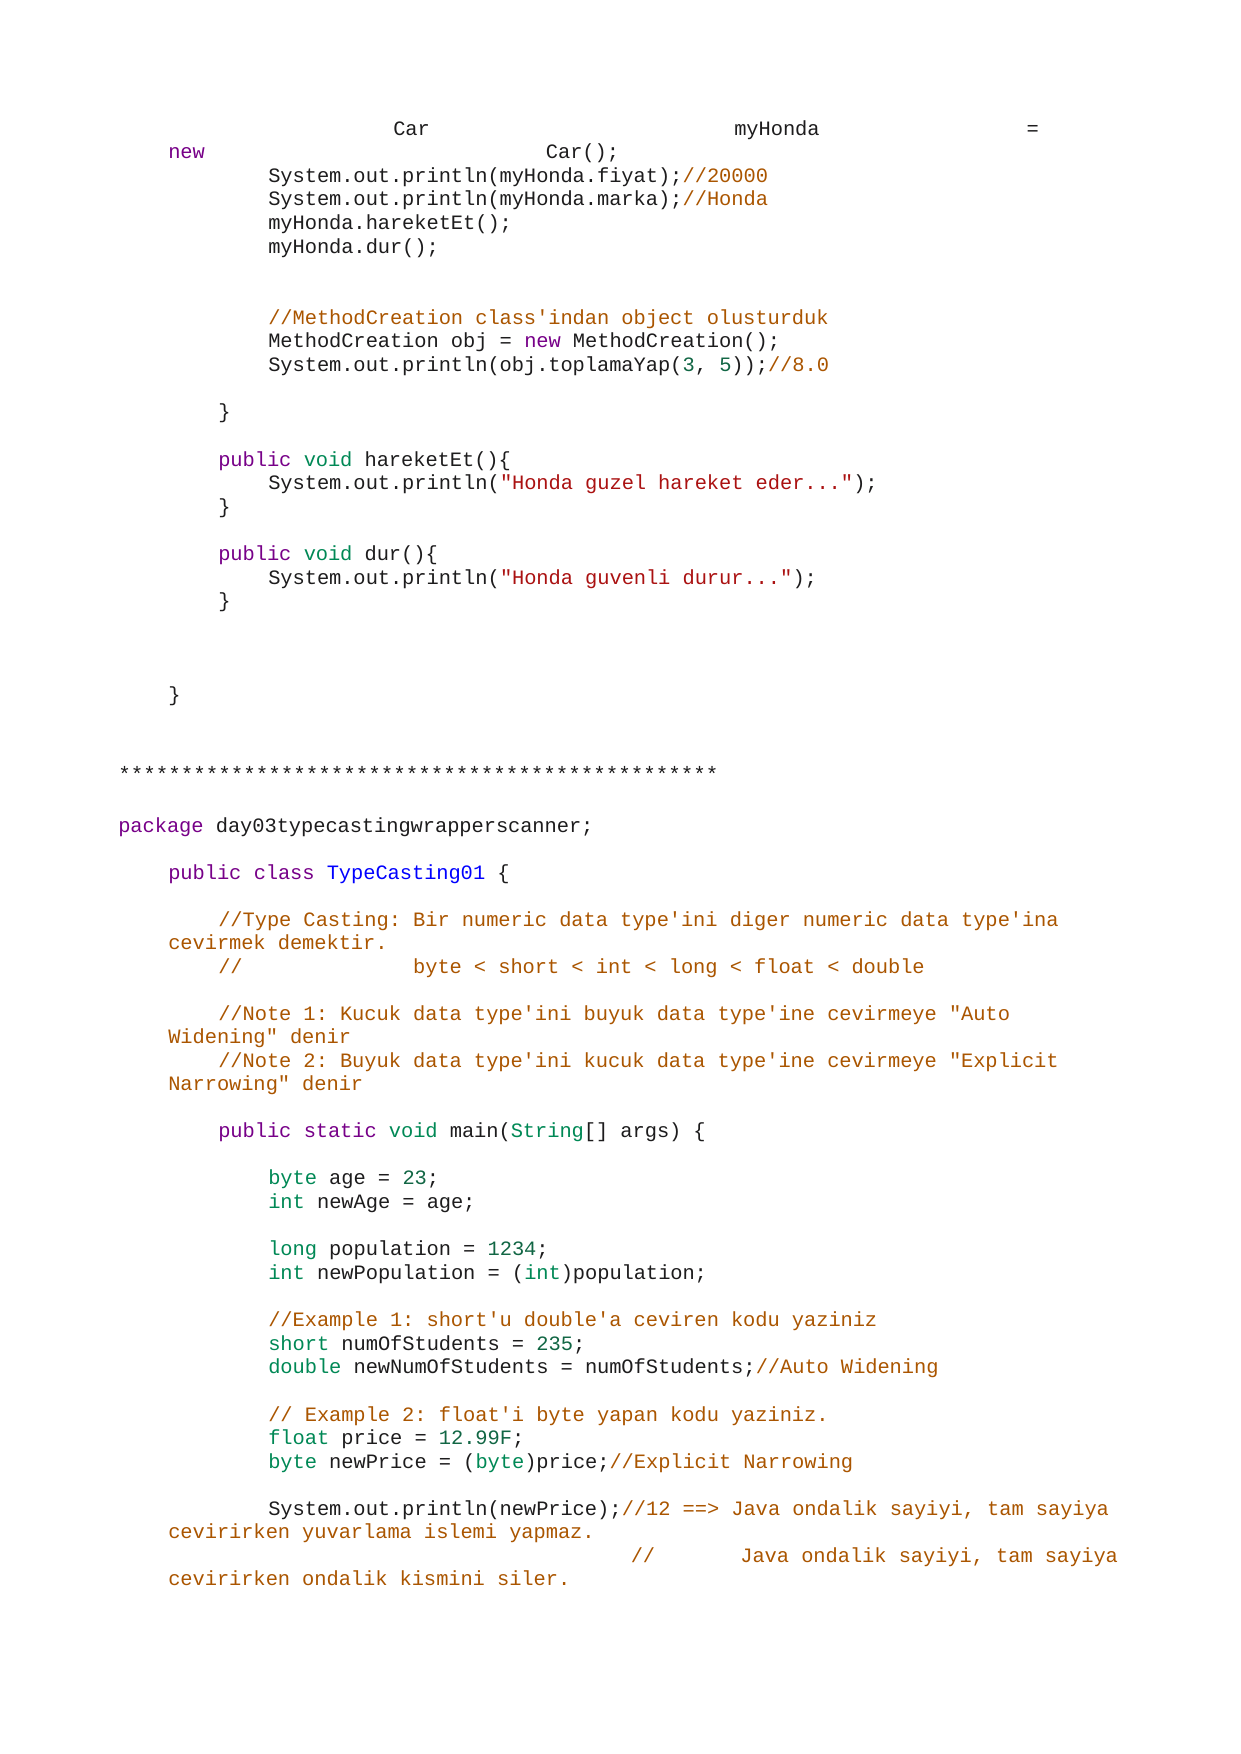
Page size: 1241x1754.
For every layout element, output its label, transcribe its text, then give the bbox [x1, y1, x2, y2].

text // byte < short < int < long < float < double [168, 956, 1122, 979]
text short numOfStudents = 235; [168, 1333, 1122, 1356]
text float price = 12.99F; [168, 1427, 1122, 1451]
text ​ [168, 1286, 1122, 1309]
text System.out.println(obj.toplamaYap(3, 5));//8.0 [168, 354, 1122, 378]
text //Note 2: Buyuk data type'ini kucuk data type'ine cevirmeye "Explicit Narrowing" denir [168, 1050, 1122, 1096]
text ​ [168, 1096, 1122, 1120]
text public class TypeCasting01 { [168, 862, 1122, 885]
text package day03typecastingwrapperscanner; [118, 816, 1122, 839]
text ​ [168, 519, 1122, 543]
text ​ [168, 661, 1122, 685]
text public static void main(String[] args) { [168, 1120, 1122, 1144]
text MethodCreation obj = new MethodCreation(); [168, 330, 1122, 354]
text ​ [168, 283, 1122, 307]
text ​ [168, 1380, 1122, 1404]
text int newPopulation = (int)population; [168, 1262, 1122, 1286]
text System.out.println(myHonda.fiyat);//20000 [168, 165, 1122, 188]
text ​ [168, 1592, 1122, 1615]
text //Example 1: short'u double'a ceviren kodu yaziniz [168, 1309, 1122, 1333]
text System.out.println(myHonda.marka);//Honda [168, 188, 1122, 212]
text ​ [168, 378, 1122, 401]
text ​ [168, 638, 1122, 661]
text } [168, 590, 1122, 614]
text Car myHonda = new Car(); [168, 118, 1122, 165]
text public void dur(){ [168, 543, 1122, 567]
text ​ [168, 1144, 1122, 1167]
text public void hareketEt(){ [168, 448, 1122, 472]
text ​ [168, 885, 1122, 909]
text myHonda.hareketEt(); [168, 212, 1122, 236]
text ​ [168, 425, 1122, 448]
text int newAge = age; [168, 1191, 1122, 1214]
text System.out.println("Honda guzel hareket eder..."); [168, 472, 1122, 496]
text myHonda.dur(); [168, 236, 1122, 259]
text //Note 1: Kucuk data type'ini buyuk data type'ine cevirmeye "Auto Widening" denir [168, 1003, 1122, 1050]
text //Type Casting: Bir numeric data type'ini diger numeric data type'ina cevirmek demektir. [168, 909, 1122, 956]
text // Java ondalik sayiyi, tam sayiya cevirirken ondalik kismini siler. [168, 1545, 1122, 1592]
text ​ [168, 979, 1122, 1003]
text ​ [168, 1475, 1122, 1498]
text ​ [168, 259, 1122, 283]
text //MethodCreation class'indan object olusturduk [168, 307, 1122, 330]
text System.out.println(newPrice);//12 ==> Java ondalik sayiyi, tam sayiya cevirirken yuvarlama islemi yapmaz. [168, 1498, 1122, 1545]
text byte newPrice = (byte)price;//Explicit Narrowing [168, 1451, 1122, 1475]
text } [168, 496, 1122, 519]
text // Example 2: float'i byte yapan kodu yaziniz. [168, 1404, 1122, 1427]
text ​ [168, 1214, 1122, 1238]
text byte age = 23; [168, 1167, 1122, 1191]
text } [168, 685, 1122, 708]
text ​ [168, 614, 1122, 638]
text ​ [168, 839, 1122, 862]
text System.out.println("Honda guvenli durur..."); [168, 567, 1122, 590]
text ************************************************ [118, 764, 1122, 788]
text double newNumOfStudents = numOfStudents;//Auto Widening [168, 1356, 1122, 1380]
text long population = 1234; [168, 1238, 1122, 1262]
text } [168, 401, 1122, 425]
